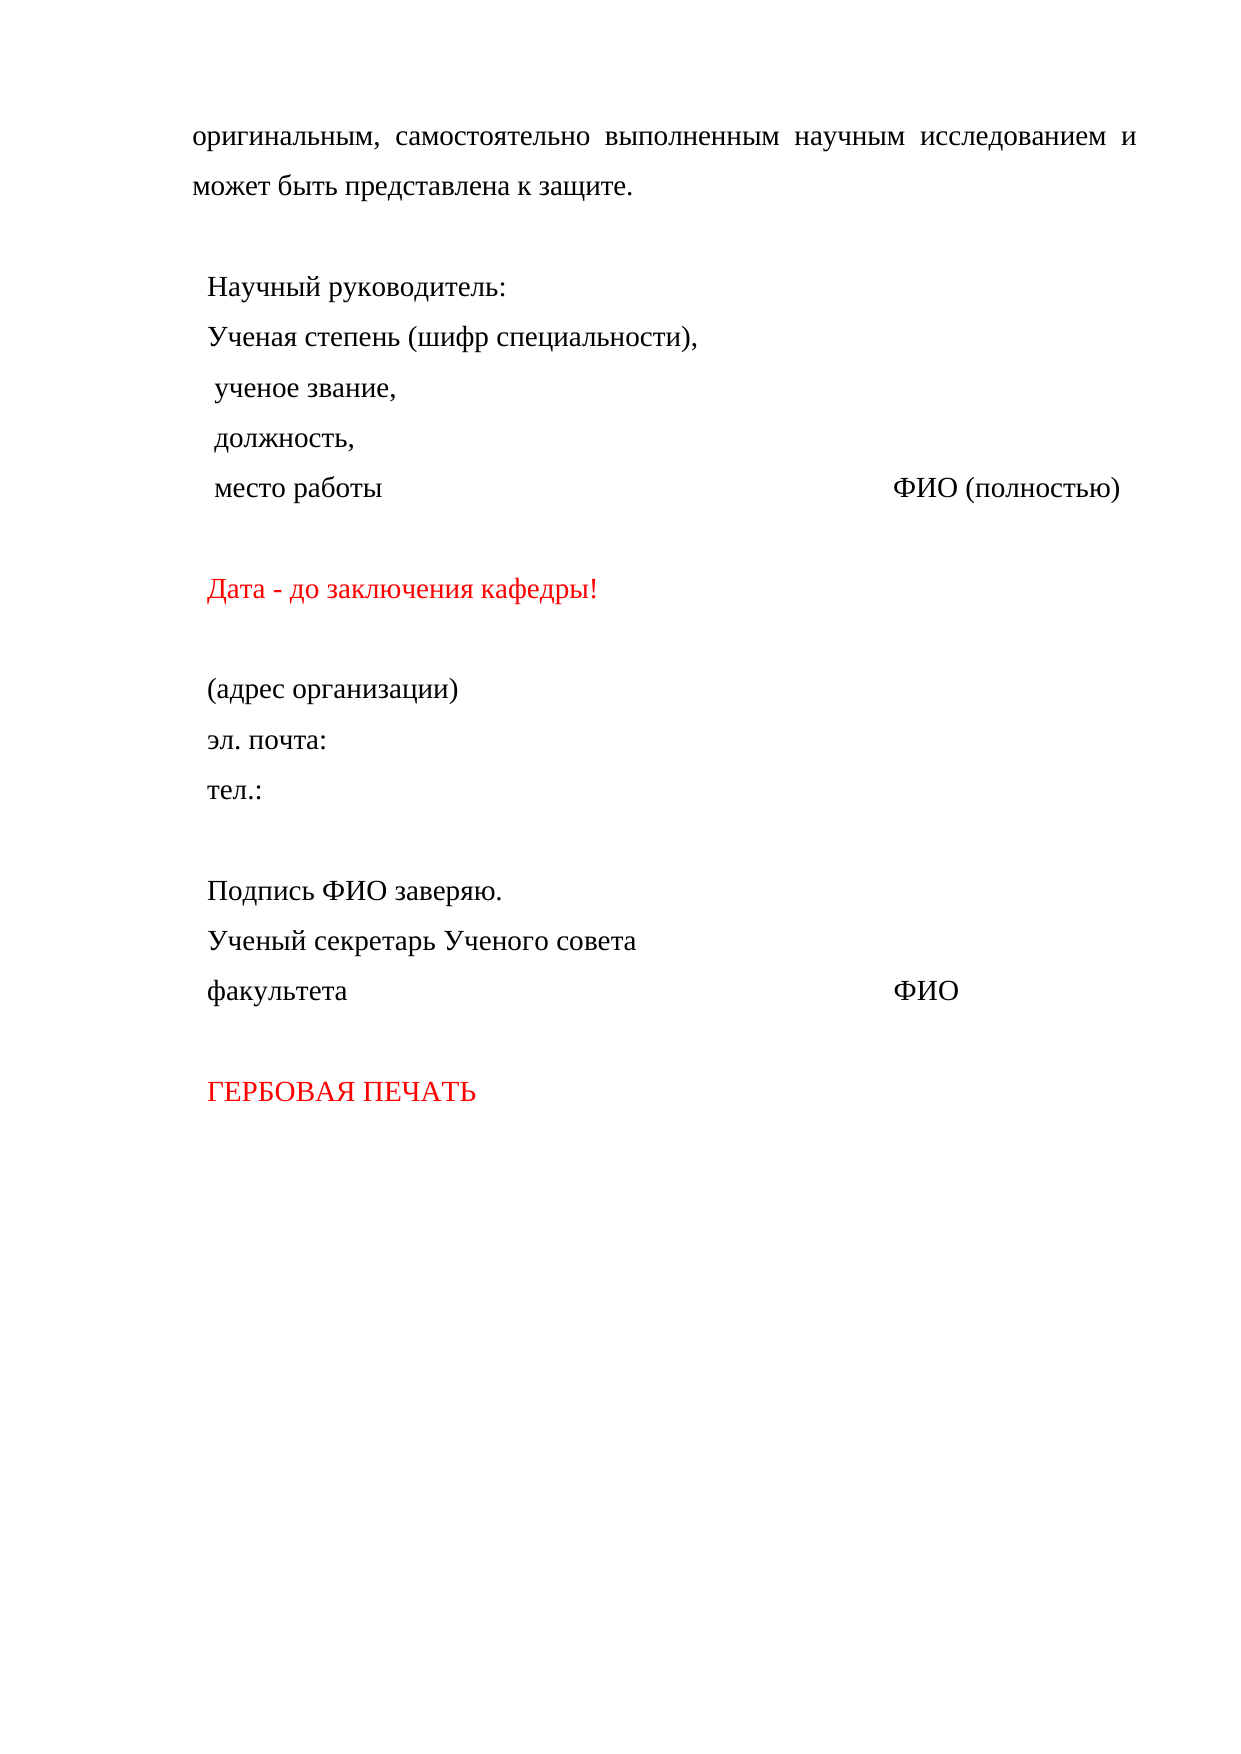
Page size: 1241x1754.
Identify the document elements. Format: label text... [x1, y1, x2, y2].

text тел.: [207, 772, 1137, 806]
text ученое звание, [207, 370, 1137, 403]
text (адрес организации) [207, 672, 1137, 705]
text место работы ФИО (полностью) [207, 470, 1137, 504]
text Ученая степень (шифр специальности), [207, 319, 1137, 353]
text Научный руководитель: [207, 269, 1137, 303]
text оригинальным, самостоятельно выполненным научным исследованием и может быть представлена к защите. [192, 118, 1137, 202]
text ГЕРБОВАЯ ПЕЧАТЬ [207, 1074, 1137, 1108]
text должность, [207, 420, 1137, 453]
text факультета ФИО [207, 973, 1137, 1007]
text Ученый секретарь Ученого совета [207, 923, 1137, 957]
text эл. почта: [207, 722, 1137, 755]
text Дата - до заключения кафедры! [207, 571, 1137, 604]
text Подпись ФИО заверяю. [207, 873, 1137, 906]
